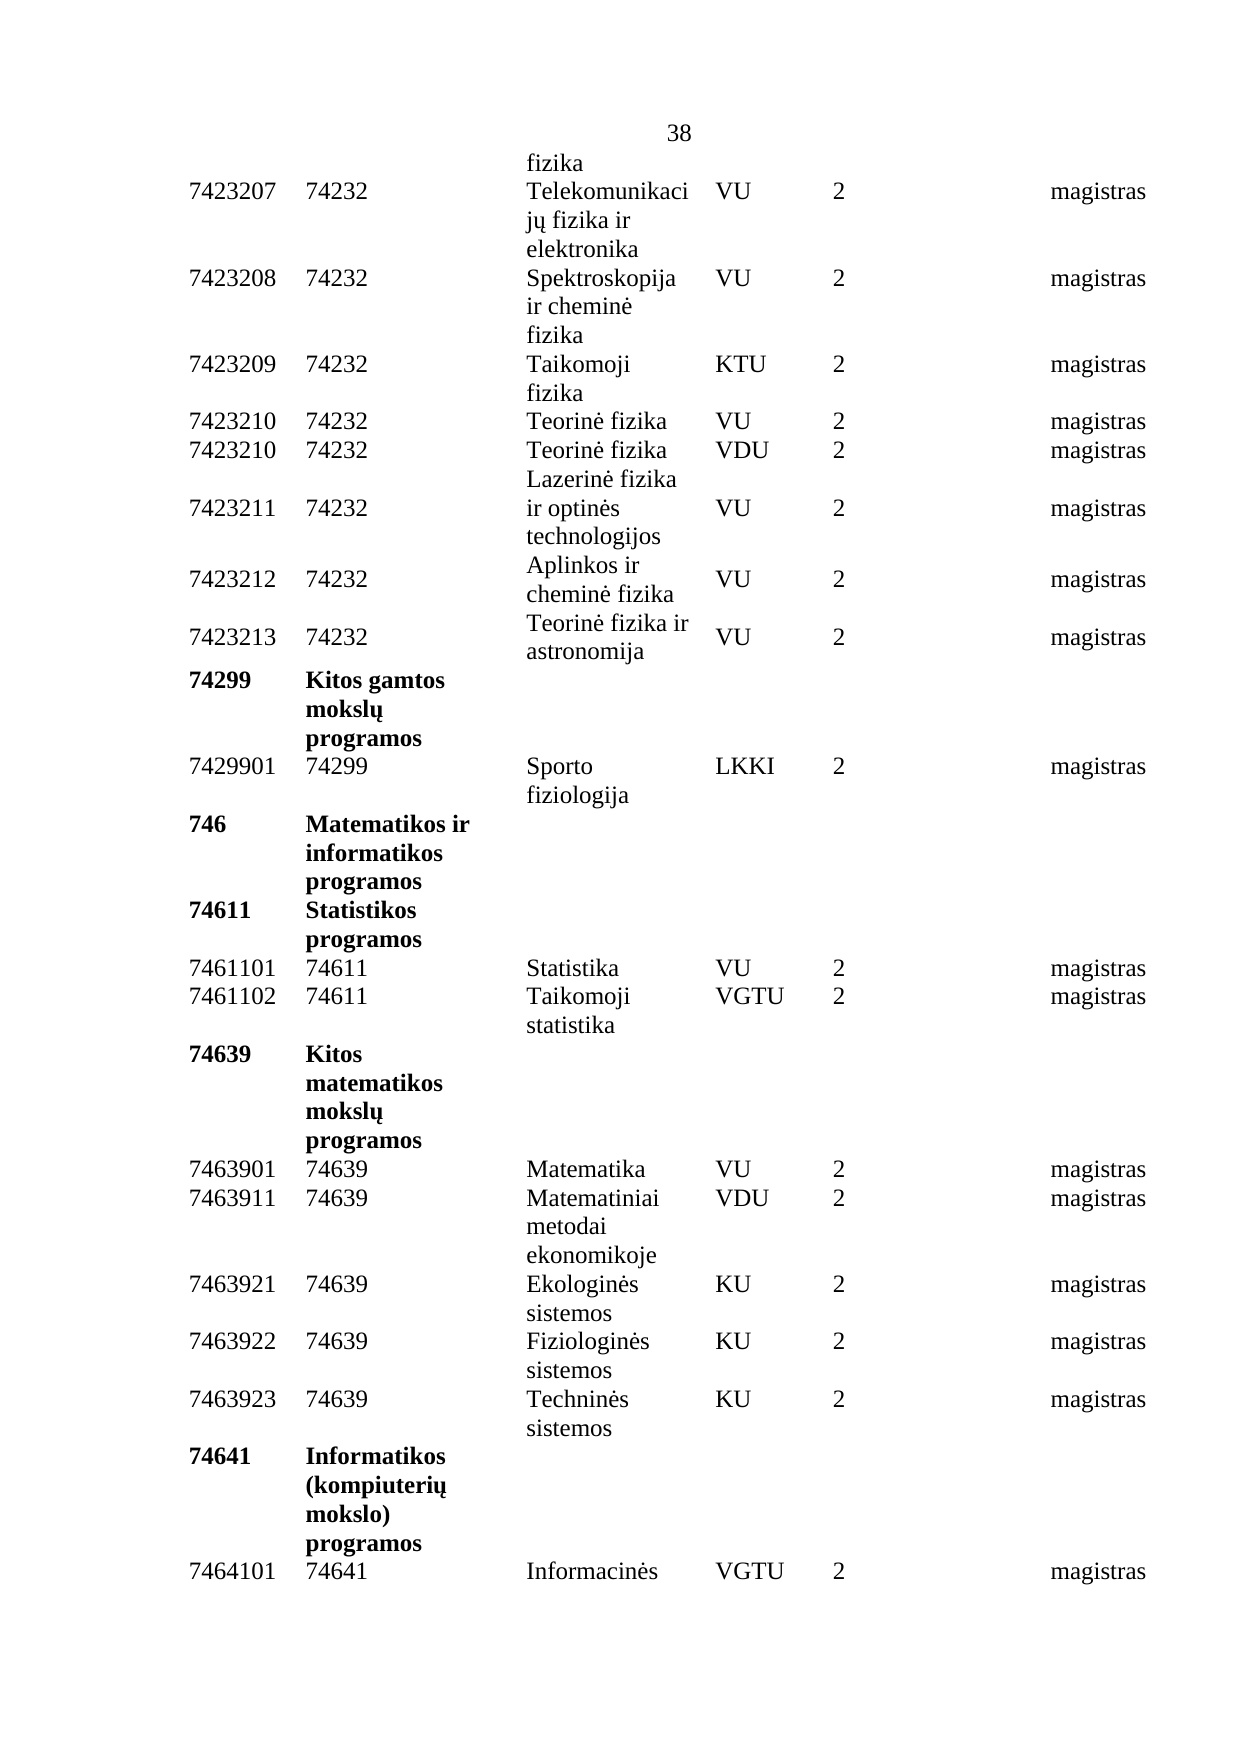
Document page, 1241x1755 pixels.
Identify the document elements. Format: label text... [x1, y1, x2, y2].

table_cell [973, 1326, 1039, 1384]
table_cell [973, 1183, 1039, 1269]
table_cell Statistikos programos [294, 895, 515, 953]
table_cell [821, 148, 902, 176]
table_cell magistras [1039, 349, 1197, 406]
table_cell [704, 895, 821, 953]
table_cell 7423209 [177, 349, 294, 406]
table_cell 7423207 [177, 176, 294, 263]
table_cell KU [704, 1269, 821, 1326]
table_cell [1197, 751, 1202, 809]
table_cell 2 [821, 464, 902, 550]
table_cell VDU [704, 435, 821, 464]
table_cell [973, 176, 1039, 263]
table_cell [902, 176, 973, 263]
table_cell 746 [177, 809, 294, 895]
table_cell Kitos matematikos mokslų programos [294, 1039, 515, 1154]
table_cell [515, 809, 704, 895]
table_cell Taikomoji fizika [515, 349, 704, 406]
table_cell [515, 665, 704, 751]
table_cell magistras [1039, 1384, 1197, 1441]
table_cell [1202, 464, 1207, 550]
table_cell VDU [704, 1183, 821, 1269]
table_cell [902, 809, 973, 895]
table_cell magistras [1039, 176, 1197, 263]
table_cell 7423208 [177, 263, 294, 349]
table_cell magistras [1039, 406, 1197, 435]
table_cell 74639 [294, 1384, 515, 1441]
table_cell [1197, 1039, 1202, 1154]
table_cell 2 [821, 1154, 902, 1183]
table_cell [1202, 148, 1207, 176]
table_cell 7423212 [177, 550, 294, 608]
table_cell [1202, 1154, 1207, 1183]
table_cell Spektroskopija ir cheminė fizika [515, 263, 704, 349]
table_cell Informacinės [515, 1556, 704, 1585]
table_cell Matematiniai metodai ekonomikoje [515, 1183, 704, 1269]
table_cell 74611 [294, 953, 515, 981]
table_cell [1039, 1441, 1197, 1556]
table_cell [973, 263, 1039, 349]
table_cell [1197, 148, 1202, 176]
table_cell [902, 953, 973, 981]
table_cell [973, 953, 1039, 981]
table_cell [704, 148, 821, 176]
table_cell 7461102 [177, 981, 294, 1039]
table_cell 7423210 [177, 435, 294, 464]
table_cell 74639 [177, 1039, 294, 1154]
table_cell 7423213 [177, 608, 294, 665]
table_cell [973, 608, 1039, 665]
table_cell [902, 1556, 973, 1585]
table_cell [704, 809, 821, 895]
table_cell [1202, 809, 1207, 895]
table_cell [1197, 1556, 1202, 1585]
table_cell 7461101 [177, 953, 294, 981]
table_cell [902, 1326, 973, 1384]
table_cell [1202, 1269, 1207, 1326]
table_cell 2 [821, 608, 902, 665]
table_cell 7463923 [177, 1384, 294, 1441]
table_cell [1202, 263, 1207, 349]
table_cell 7463911 [177, 1183, 294, 1269]
table_cell [902, 895, 973, 953]
table_cell magistras [1039, 550, 1197, 608]
table_cell Fiziologinės sistemos [515, 1326, 704, 1384]
table_cell 2 [821, 1326, 902, 1384]
table_cell 74299 [177, 665, 294, 751]
table_cell magistras [1039, 1556, 1197, 1585]
table_cell VU [704, 608, 821, 665]
table_cell magistras [1039, 751, 1197, 809]
table_cell 2 [821, 550, 902, 608]
table_cell [821, 809, 902, 895]
table_cell [973, 349, 1039, 406]
table_cell LKKI [704, 751, 821, 809]
table_cell [1202, 1326, 1207, 1384]
table_cell 7463901 [177, 1154, 294, 1183]
table_cell [704, 1039, 821, 1154]
table_cell magistras [1039, 1326, 1197, 1384]
table_cell 2 [821, 176, 902, 263]
table_cell 74232 [294, 406, 515, 435]
table_cell 74639 [294, 1269, 515, 1326]
table_cell [902, 406, 973, 435]
table_cell [973, 464, 1039, 550]
table_cell VU [704, 263, 821, 349]
table_cell [902, 1039, 973, 1154]
table_cell [1197, 1183, 1202, 1269]
table_cell magistras [1039, 464, 1197, 550]
table_cell magistras [1039, 981, 1197, 1039]
table_cell 2 [821, 406, 902, 435]
table_cell VU [704, 1154, 821, 1183]
table_cell 2 [821, 263, 902, 349]
table_cell Techninės sistemos [515, 1384, 704, 1441]
table_cell [902, 263, 973, 349]
table_cell [902, 981, 973, 1039]
table_cell 7464101 [177, 1556, 294, 1585]
table_cell [973, 809, 1039, 895]
table_cell [902, 464, 973, 550]
table_cell [1202, 435, 1207, 464]
table_cell KTU [704, 349, 821, 406]
table_cell 74232 [294, 435, 515, 464]
table_cell VU [704, 550, 821, 608]
table_cell [1197, 665, 1202, 751]
table_cell [973, 1556, 1039, 1585]
table_cell [973, 751, 1039, 809]
table_cell [973, 1039, 1039, 1154]
table_cell 74611 [294, 981, 515, 1039]
table_cell KU [704, 1326, 821, 1384]
table_cell [973, 1154, 1039, 1183]
table_cell [902, 665, 973, 751]
table_cell [1197, 550, 1202, 608]
table_cell [1039, 1039, 1197, 1154]
table_cell [821, 1441, 902, 1556]
table_cell [902, 751, 973, 809]
table_cell magistras [1039, 1154, 1197, 1183]
table_cell VU [704, 406, 821, 435]
table_cell [1202, 895, 1207, 953]
table_cell 2 [821, 435, 902, 464]
table_cell [902, 608, 973, 665]
table_cell [1039, 809, 1197, 895]
table_cell [1197, 349, 1202, 406]
table_cell [821, 895, 902, 953]
table_cell [515, 1441, 704, 1556]
table_cell 74232 [294, 349, 515, 406]
table_cell magistras [1039, 1183, 1197, 1269]
table_cell [515, 895, 704, 953]
table_cell VU [704, 953, 821, 981]
table_cell 7423210 [177, 406, 294, 435]
table_cell [902, 550, 973, 608]
table_cell [1202, 608, 1207, 665]
table_cell Telekomunikacijų fizika ir elektronika [515, 176, 704, 263]
table_cell [1197, 608, 1202, 665]
table_cell VU [704, 464, 821, 550]
table_cell [1202, 349, 1207, 406]
table_cell [294, 148, 515, 176]
table_cell [902, 148, 973, 176]
table_cell [1202, 1556, 1207, 1585]
table_cell VGTU [704, 1556, 821, 1585]
table_cell [1197, 981, 1202, 1039]
table_cell 74641 [294, 1556, 515, 1585]
table_cell [902, 1384, 973, 1441]
table_cell [902, 349, 973, 406]
table_cell [1202, 751, 1207, 809]
table_cell Lazerinė fizika ir optinės technologijos [515, 464, 704, 550]
table_cell 74639 [294, 1326, 515, 1384]
table_cell [973, 665, 1039, 751]
table_cell Taikomoji statistika [515, 981, 704, 1039]
table_cell [1197, 1269, 1202, 1326]
table_cell [1197, 1441, 1202, 1556]
table_cell Aplinkos ir cheminė fizika [515, 550, 704, 608]
table_cell [973, 435, 1039, 464]
table_cell 74232 [294, 176, 515, 263]
table_cell [1197, 176, 1202, 263]
table_cell 7463921 [177, 1269, 294, 1326]
table_cell [902, 1183, 973, 1269]
table_cell [821, 665, 902, 751]
table_cell 2 [821, 751, 902, 809]
table_cell 2 [821, 953, 902, 981]
table_cell [1197, 406, 1202, 435]
table_cell [1202, 550, 1207, 608]
table_cell Teorinė fizika [515, 435, 704, 464]
table_cell Matematikos ir informatikos programos [294, 809, 515, 895]
table_cell 7463922 [177, 1326, 294, 1384]
table_cell KU [704, 1384, 821, 1441]
table_cell Sporto fiziologija [515, 751, 704, 809]
table_cell 74639 [294, 1183, 515, 1269]
table_cell [1197, 263, 1202, 349]
table_cell [704, 1441, 821, 1556]
table_cell 74611 [177, 895, 294, 953]
table_cell [1039, 665, 1197, 751]
table_cell 74232 [294, 608, 515, 665]
table_cell Teorinė fizika [515, 406, 704, 435]
table_cell [973, 895, 1039, 953]
table_cell 74639 [294, 1154, 515, 1183]
table_cell fizika [515, 148, 704, 176]
table_cell [821, 1039, 902, 1154]
table_cell [1197, 895, 1202, 953]
table_cell [973, 1269, 1039, 1326]
table_cell 2 [821, 1556, 902, 1585]
table_cell [1197, 809, 1202, 895]
table_cell magistras [1039, 953, 1197, 981]
table_cell [1202, 176, 1207, 263]
table_cell [515, 1039, 704, 1154]
table_cell [902, 1269, 973, 1326]
table_cell 74232 [294, 550, 515, 608]
table_cell [1197, 1154, 1202, 1183]
table_cell [902, 435, 973, 464]
table_cell VU [704, 176, 821, 263]
table_cell [902, 1441, 973, 1556]
table_cell 2 [821, 1183, 902, 1269]
table_cell [1197, 464, 1202, 550]
table_cell [1039, 148, 1197, 176]
table_cell magistras [1039, 1269, 1197, 1326]
table_cell [973, 148, 1039, 176]
table_cell [1202, 1039, 1207, 1154]
table_cell Kitos gamtos mokslų programos [294, 665, 515, 751]
table_cell [1197, 953, 1202, 981]
table_cell [1197, 1384, 1202, 1441]
table_cell [1202, 953, 1207, 981]
table_cell magistras [1039, 435, 1197, 464]
table_cell [973, 406, 1039, 435]
table_cell Matematika [515, 1154, 704, 1183]
table_cell [1202, 406, 1207, 435]
table_cell [704, 665, 821, 751]
table_cell Ekologinės sistemos [515, 1269, 704, 1326]
table_cell [973, 1384, 1039, 1441]
table_cell Informatikos (kompiuterių mokslo) programos [294, 1441, 515, 1556]
table_cell [973, 550, 1039, 608]
table_cell [1202, 1441, 1207, 1556]
table_cell 74232 [294, 464, 515, 550]
table_cell magistras [1039, 263, 1197, 349]
table_cell 74299 [294, 751, 515, 809]
table_cell [1197, 435, 1202, 464]
table_cell magistras [1039, 608, 1197, 665]
table_cell [1202, 1183, 1207, 1269]
table_cell [1197, 1326, 1202, 1384]
table_cell 2 [821, 981, 902, 1039]
table_cell [177, 148, 294, 176]
table_cell 74641 [177, 1441, 294, 1556]
table_cell [1202, 1384, 1207, 1441]
table_cell [1202, 665, 1207, 751]
table_cell 7423211 [177, 464, 294, 550]
table_cell 2 [821, 1384, 902, 1441]
table_cell VGTU [704, 981, 821, 1039]
table_cell [973, 1441, 1039, 1556]
table_cell [1039, 895, 1197, 953]
table_cell [973, 981, 1039, 1039]
table_cell [1202, 981, 1207, 1039]
table_cell 7429901 [177, 751, 294, 809]
table_cell 2 [821, 349, 902, 406]
table_cell 2 [821, 1269, 902, 1326]
table_cell 74232 [294, 263, 515, 349]
table_cell [902, 1154, 973, 1183]
table_cell Statistika [515, 953, 704, 981]
table_cell Teorinė fizika ir astronomija [515, 608, 704, 665]
